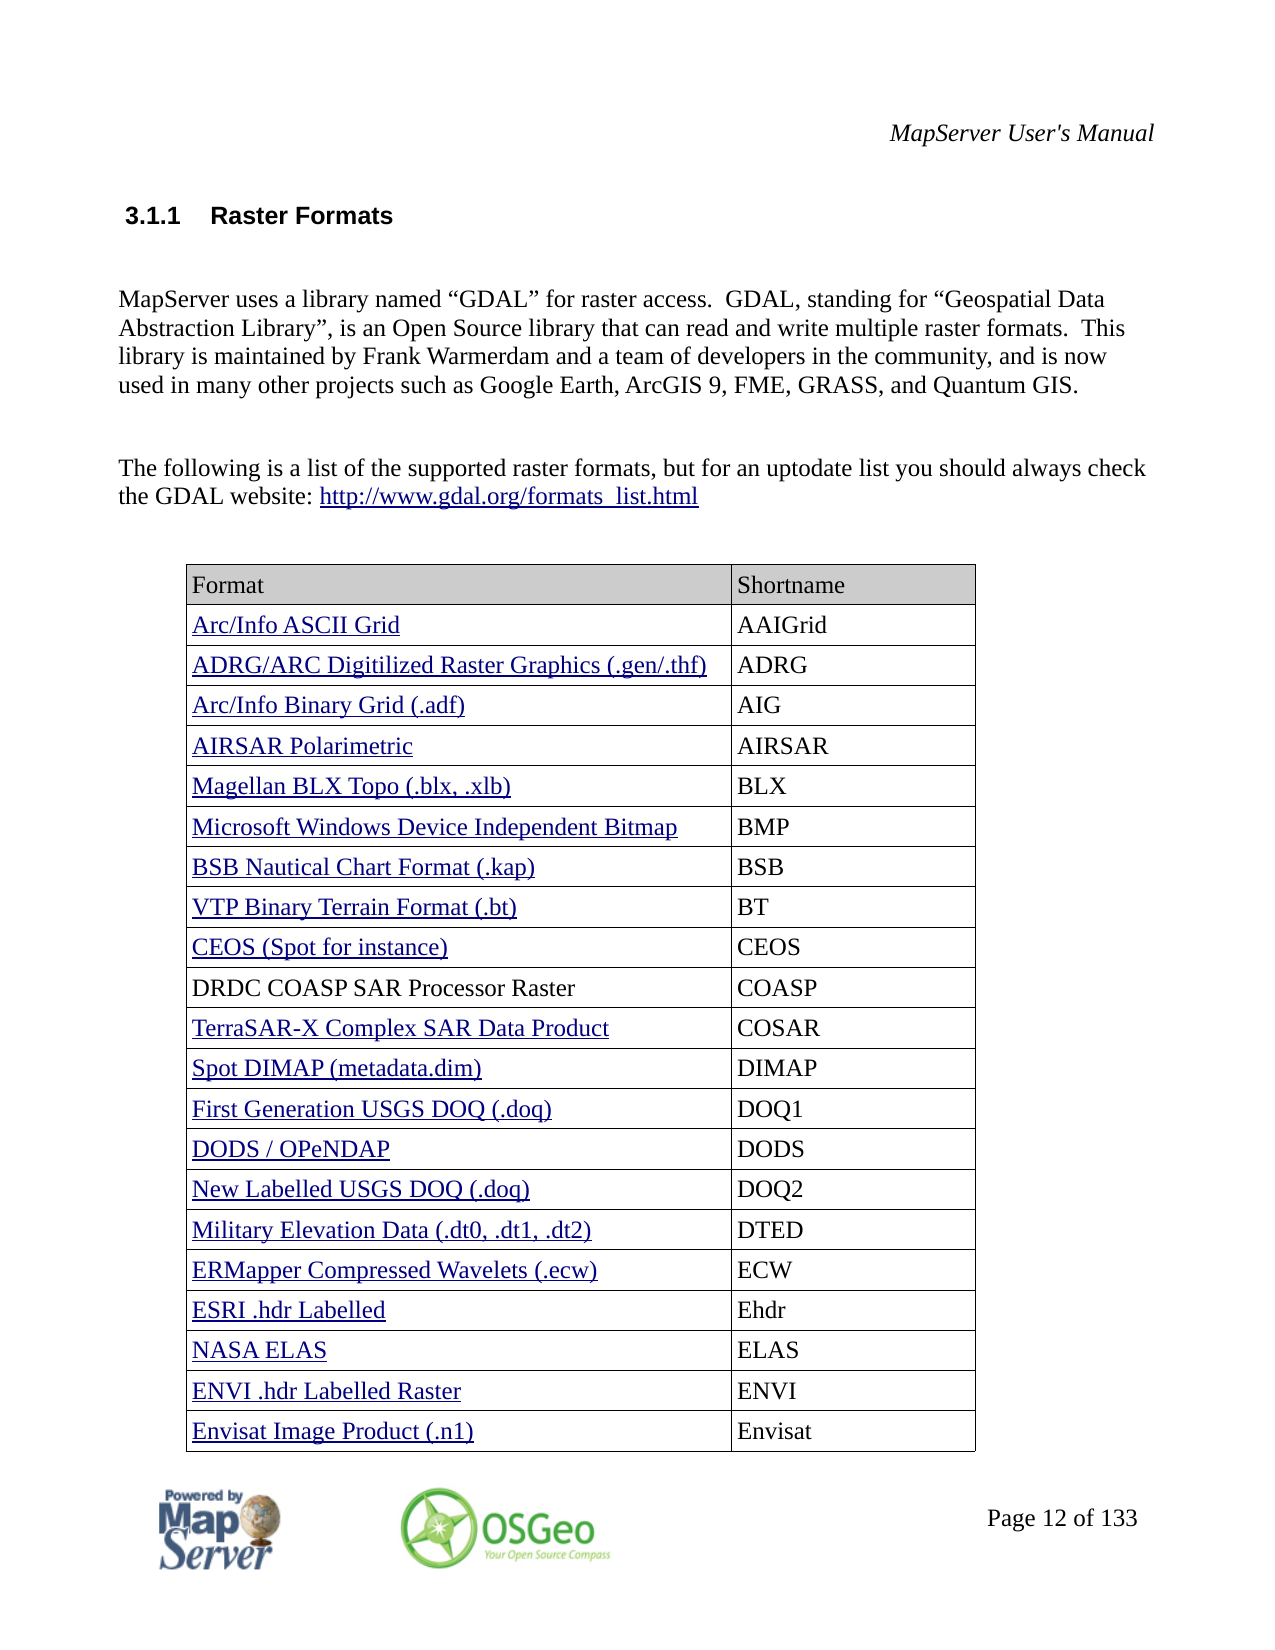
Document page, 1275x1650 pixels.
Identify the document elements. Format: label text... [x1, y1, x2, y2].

table_cell Ehdr [732, 1291, 975, 1330]
table_cell ECW [732, 1250, 975, 1289]
table_cell New Labelled USGS DOQ (.doq) [187, 1170, 731, 1209]
text MapServer uses a library named “GDAL” for raster access. GDAL, standing for “Geospatial Data Abstraction Library”, is an Open Source library that can read and write multiple raster formats. This library is maintained by Frank Warmerdam and a team of developers in the community, and is now used in many other projects such as Google Earth, ArcGIS 9, FME, GRASS, and Quantum GIS. [118, 284, 1157, 399]
table_cell Envisat [732, 1411, 975, 1451]
table_cell CEOS (Spot for instance) [187, 928, 731, 967]
table_cell Envisat Image Product (.n1) [187, 1411, 731, 1451]
table_cell ENVI .hdr Labelled Raster [187, 1371, 731, 1410]
table_cell BMP [732, 807, 975, 846]
table_cell DIMAP [732, 1049, 975, 1088]
table_header Shortname [732, 565, 975, 604]
table_cell AIG [732, 686, 975, 725]
table_cell Military Elevation Data (.dt0, .dt1, .dt2) [187, 1210, 731, 1249]
picture [158, 1489, 283, 1571]
text The following is a list of the supported raster formats, but for an uptodate list you should always check the GDAL website: http://www.gdal.org/formats_list.html [118, 453, 1157, 510]
table_cell ADRG/ARC Digitilized Raster Graphics (.gen/.thf) [187, 646, 731, 685]
table_cell AIRSAR Polarimetric [187, 726, 731, 765]
table_cell BLX [732, 766, 975, 806]
table_cell BSB Nautical Chart Format (.kap) [187, 847, 731, 886]
table_cell Magellan BLX Topo (.blx, .xlb) [187, 766, 731, 806]
table_cell ADRG [732, 646, 975, 685]
table_cell DOQ1 [732, 1089, 975, 1128]
table_cell DTED [732, 1210, 975, 1249]
table_cell BSB [732, 847, 975, 886]
table_cell DODS / OPeNDAP [187, 1129, 731, 1168]
table_cell COASP [732, 968, 975, 1007]
table_cell COSAR [732, 1008, 975, 1048]
table_cell DODS [732, 1129, 975, 1168]
table_header Format [187, 565, 731, 604]
table_cell AAIGrid [732, 605, 975, 644]
table_cell DRDC COASP SAR Processor Raster [187, 968, 731, 1007]
table_cell BT [732, 887, 975, 927]
table_cell AIRSAR [732, 726, 975, 765]
subtitle Raster Formats [118, 201, 1157, 230]
table_cell ERMapper Compressed Wavelets (.ecw) [187, 1250, 731, 1289]
table_cell Microsoft Windows Device Independent Bitmap [187, 807, 731, 846]
table_cell Spot DIMAP (metadata.dim) [187, 1049, 731, 1088]
table_cell NASA ELAS [187, 1331, 731, 1370]
table_cell ELAS [732, 1331, 975, 1370]
table_cell Arc/Info Binary Grid (.adf) [187, 686, 731, 725]
table_cell First Generation USGS DOQ (.doq) [187, 1089, 731, 1128]
table_cell ESRI .hdr Labelled [187, 1291, 731, 1330]
table_cell CEOS [732, 928, 975, 967]
table_cell TerraSAR-X Complex SAR Data Product [187, 1008, 731, 1048]
picture [377, 1473, 624, 1589]
table_cell DOQ2 [732, 1170, 975, 1209]
table_cell ENVI [732, 1371, 975, 1410]
table_cell VTP Binary Terrain Format (.bt) [187, 887, 731, 927]
table_cell Arc/Info ASCII Grid [187, 605, 731, 644]
